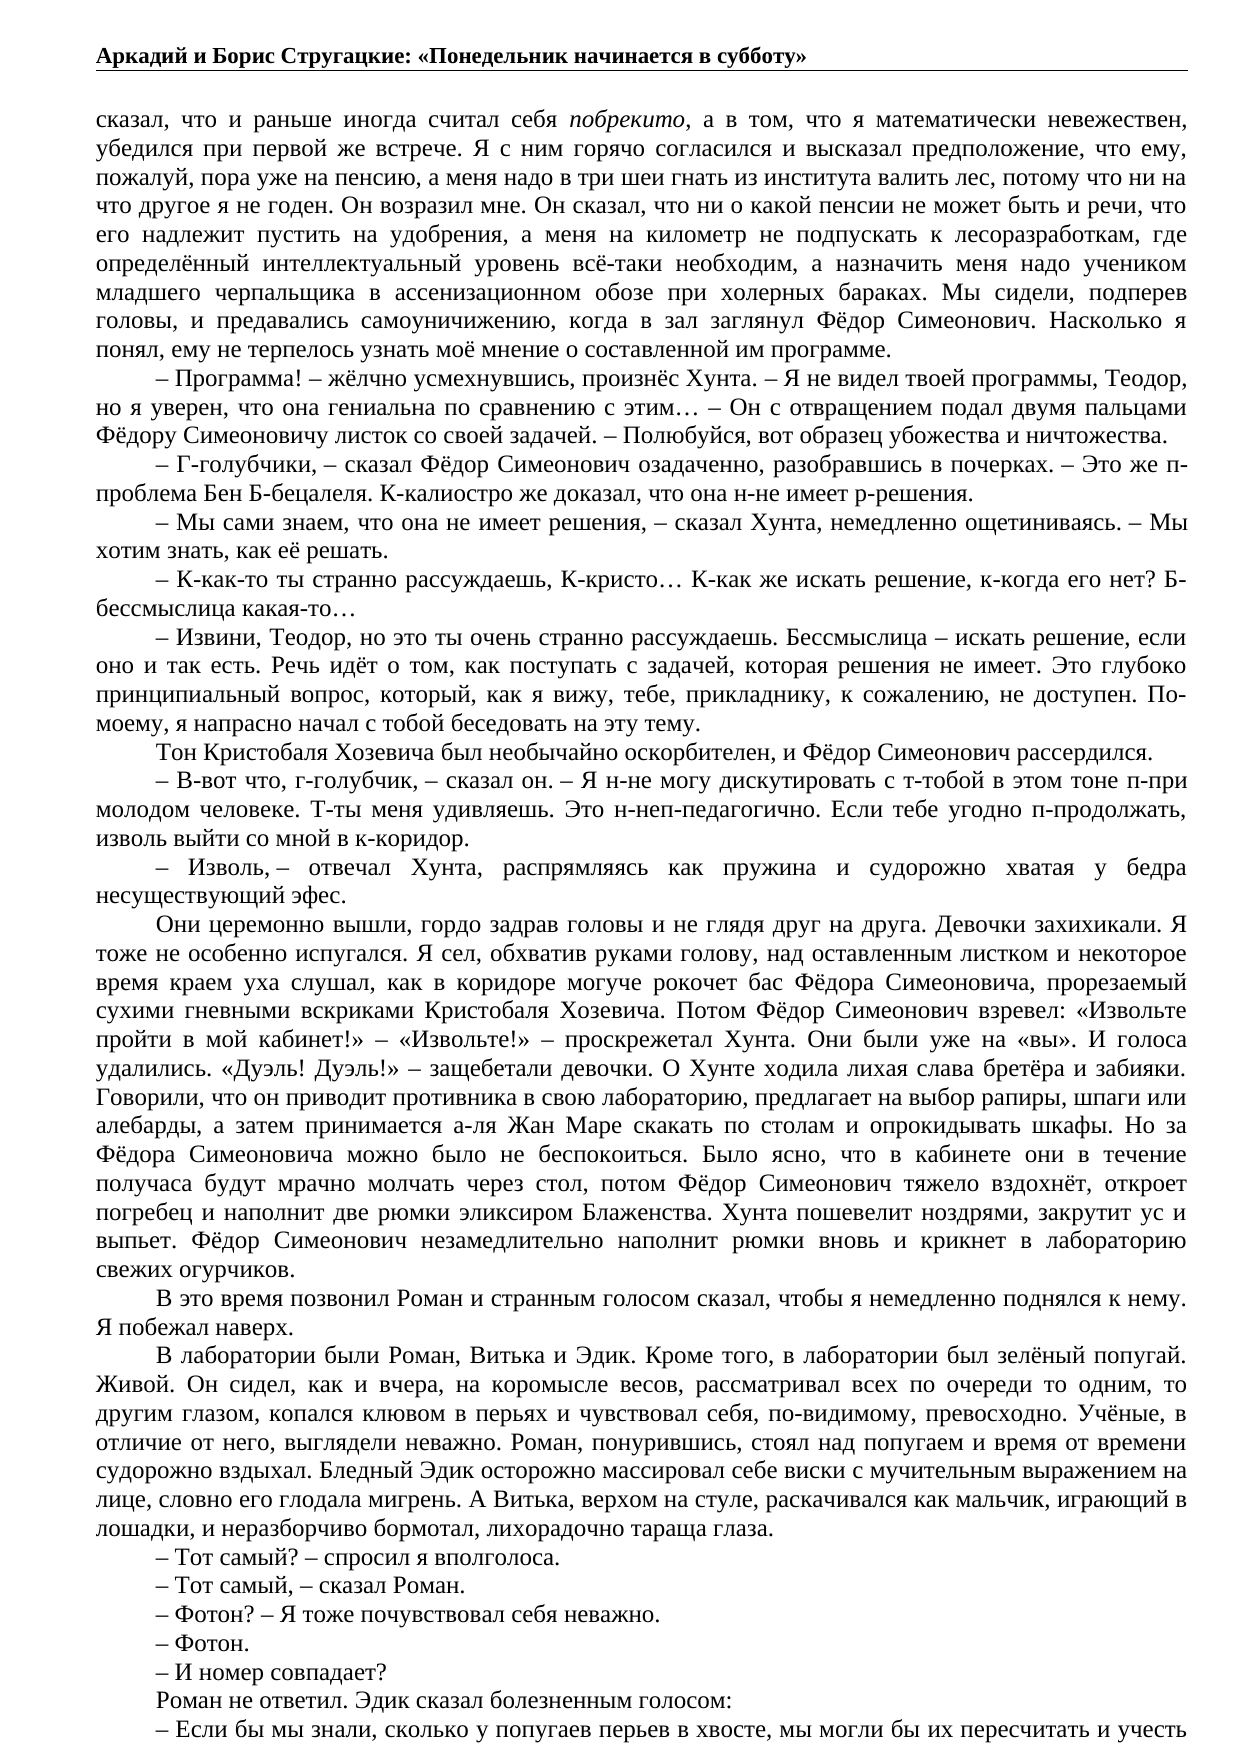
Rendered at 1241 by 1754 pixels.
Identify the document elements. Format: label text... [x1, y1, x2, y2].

text Они церемонно вышли, гордо задрав головы и не глядя друг на друга. Девочки захихикали. Я тоже не особенно испугался. Я сел, обхватив руками голову, над оставленным листком и некоторое время краем уха слушал, как в коридоре могуче рокочет бас Фёдора Симеоновича, прорезаемый сухими гневными вскриками Кристобаля Хозевича. Потом Фёдор Симеонович взревел: «Извольте пройти в мой кабинет!» – «Извольте!» – проскрежетал Хунта. Они были уже на «вы». И голоса удалились. «Дуэль! Дуэль!» – защебетали девочки. О Хунте ходила лихая слава бретёра и забияки. Говорили, что он приводит противника в свою лабораторию, предлагает на выбор рапиры, шпаги или алебарды, а затем принимается а-ля Жан Маре скакать по столам и опрокидывать шкафы. Но за Фёдора Симеоновича можно было не беспокоиться. Было ясно, что в кабинете они в течение получаса будут мрачно молчать через стол, потом Фёдор Симеонович тяжело вздохнёт, откроет погребец и наполнит две рюмки эликсиром Блаженства. Хунта пошевелит ноздрями, закрутит ус и выпьет. Фёдор Симеонович незамедлительно наполнит рюмки вновь и крикнет в лабораторию свежих огурчиков. [96, 909, 1188, 1283]
text – Программа! – жёлчно усмехнувшись, произнёс Хунта. – Я не видел твоей программы, Теодор, но я уверен, что она гениальна по сравнению с этим… – Он с отвращением подал двумя пальцами Фёдору Симеоновичу листок со своей задачей. – Полюбуйся, вот образец убожества и ничтожества. [96, 363, 1188, 449]
text – Г-голубчики, – сказал Фёдор Симеонович озадаченно, разобравшись в почерках. – Это же п-проблема Бен Б-бецалеля. К-калиостро же доказал, что она н-не имеет р-решения. [96, 449, 1188, 507]
text В это время позвонил Роман и странным голосом сказал, чтобы я немедленно поднялся к нему. Я побежал наверх. [96, 1283, 1188, 1340]
text – И номер совпадает? [96, 1657, 1188, 1685]
text сказал, что и раньше иногда считал себя побрекито, а в том, что я математически невежествен, убедился при первой же встрече. Я с ним горячо согласился и высказал предположение, что ему, пожалуй, пора уже на пенсию, а меня надо в три шеи гнать из института валить лес, потому что ни на что другое я не годен. Он возразил мне. Он сказал, что ни о какой пенсии не может быть и речи, что его надлежит пустить на удобрения, а меня на километр не подпускать к лесоразработкам, где определённый интеллектуальный уровень всё-таки необходим, а назначить меня надо учеником младшего черпальщика в ассенизационном обозе при холерных бараках. Мы сидели, подперев головы, и предавались самоуничижению, когда в зал заглянул Фёдор Симеонович. Насколько я понял, ему не терпелось узнать моё мнение о составленной им программе. [96, 104, 1188, 363]
text – Фотон. [96, 1628, 1188, 1657]
text – Фотон? – Я тоже почувствовал себя неважно. [96, 1599, 1188, 1628]
text – К-как-то ты странно рассуждаешь, К-кристо… К-как же искать решение, к-когда его нет? Б-бессмыслица какая-то… [96, 564, 1188, 622]
text Тон Кристобаля Хозевича был необычайно оскорбителен, и Фёдор Симеонович рассердился. [96, 737, 1188, 765]
text – Тот самый, – сказал Роман. [96, 1570, 1188, 1599]
text – Тот самый? – спросил я вполголоса. [96, 1542, 1188, 1570]
text – Извини, Теодор, но это ты очень странно рассуждаешь. Бессмыслица – искать решение, если оно и так есть. Речь идёт о том, как поступать с задачей, которая решения не имеет. Это глубоко принципиальный вопрос, который, как я вижу, тебе, прикладнику, к сожалению, не доступен. По-моему, я напрасно начал с тобой беседовать на эту тему. [96, 622, 1188, 737]
text – Если бы мы знали, сколько у попугаев перьев в хвосте, мы могли бы их пересчитать и учесть [96, 1714, 1188, 1743]
text – Изволь, – отвечал Хунта, распрямляясь как пружина и судорожно хватая у бедра несуществующий эфес. [96, 852, 1188, 909]
text – Мы сами знаем, что она не имеет решения, – сказал Хунта, немедленно ощетиниваясь. – Мы хотим знать, как её решать. [96, 507, 1188, 564]
text Роман не ответил. Эдик сказал болезненным голосом: [96, 1685, 1188, 1714]
text – В-вот что, г-голубчик, – сказал он. – Я н-не могу дискутировать с т-тобой в этом тоне п-при молодом человеке. Т-ты меня удивляешь. Это н-неп-педагогично. Если тебе угодно п-продолжать, изволь выйти со мной в к-коридор. [96, 765, 1188, 852]
text В лаборатории были Роман, Витька и Эдик. Кроме того, в лаборатории был зелёный попугай. Живой. Он сидел, как и вчера, на коромысле весов, рассматривал всех по очереди то одним, то другим глазом, копался клювом в перьях и чувствовал себя, по-видимому, превосходно. Учёные, в отличие от него, выглядели неважно. Роман, понурившись, стоял над попугаем и время от времени судорожно вздыхал. Бледный Эдик осторожно массировал себе виски с мучительным выражением на лице, словно его глодала мигрень. А Витька, верхом на стуле, раскачивался как мальчик, играющий в лошадки, и неразборчиво бормотал, лихорадочно тараща глаза. [96, 1340, 1188, 1542]
